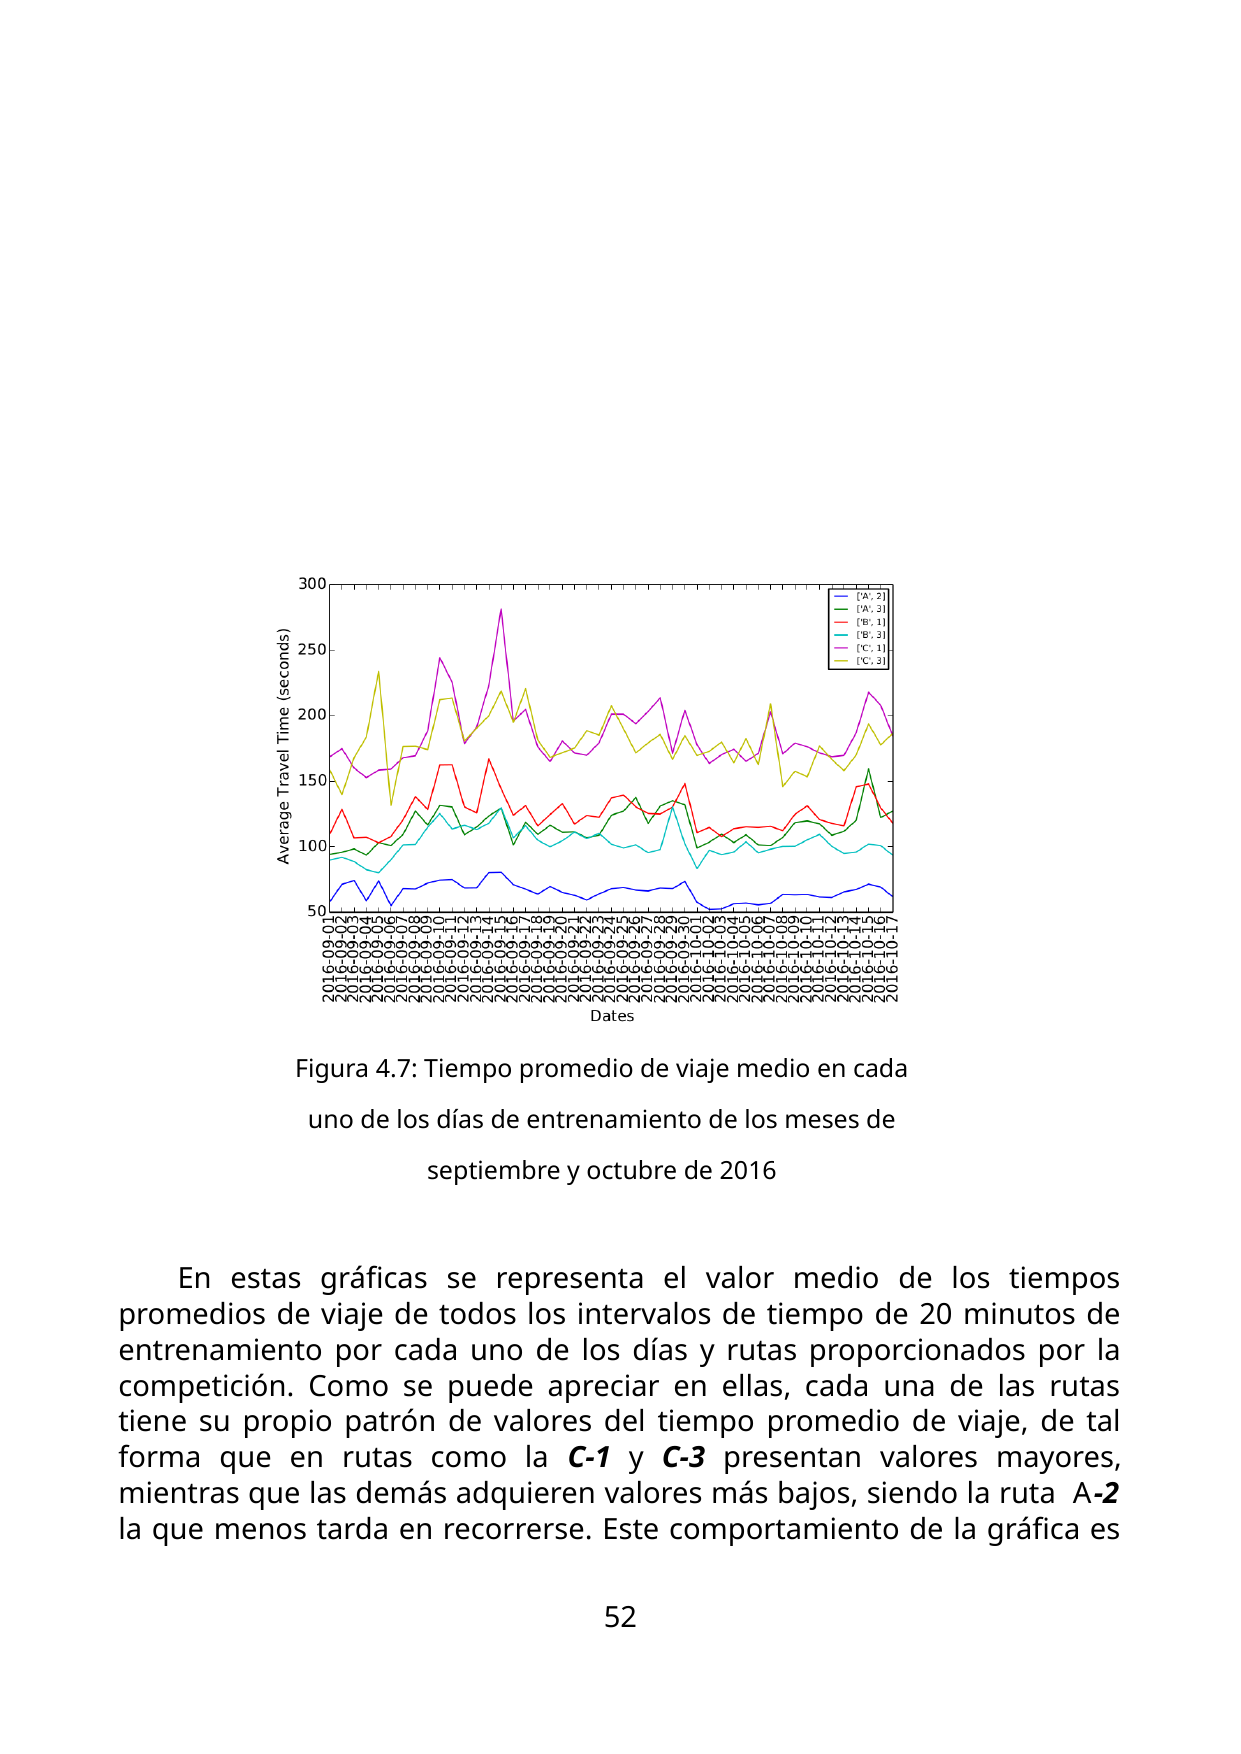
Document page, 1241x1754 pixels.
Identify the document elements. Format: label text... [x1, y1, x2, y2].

picture [258, 564, 925, 1034]
text Figura 4.7: Tiempo promedio de viaje medio en cada uno de los días de entrenamiento de los meses de septiembre y octubre de 2016 [269, 555, 935, 1186]
text En estas gráficas se representa el valor medio de los tiempos promedios de viaje de todos los intervalos de tiempo de 20 minutos de entrenamiento por cada uno de los días y rutas proporcionados por la competición. Como se puede apreciar en ellas, cada una de las rutas tiene su propio patrón de valores del tiempo promedio de viaje, de tal forma que en rutas como la C-1 y C-3 presentan valores mayores, mientras que las demás adquieren valores más bajos, siendo la ruta A-2 la que menos tarda en recorrerse. Este comportamiento de la gráfica es [118, 1258, 1122, 1548]
